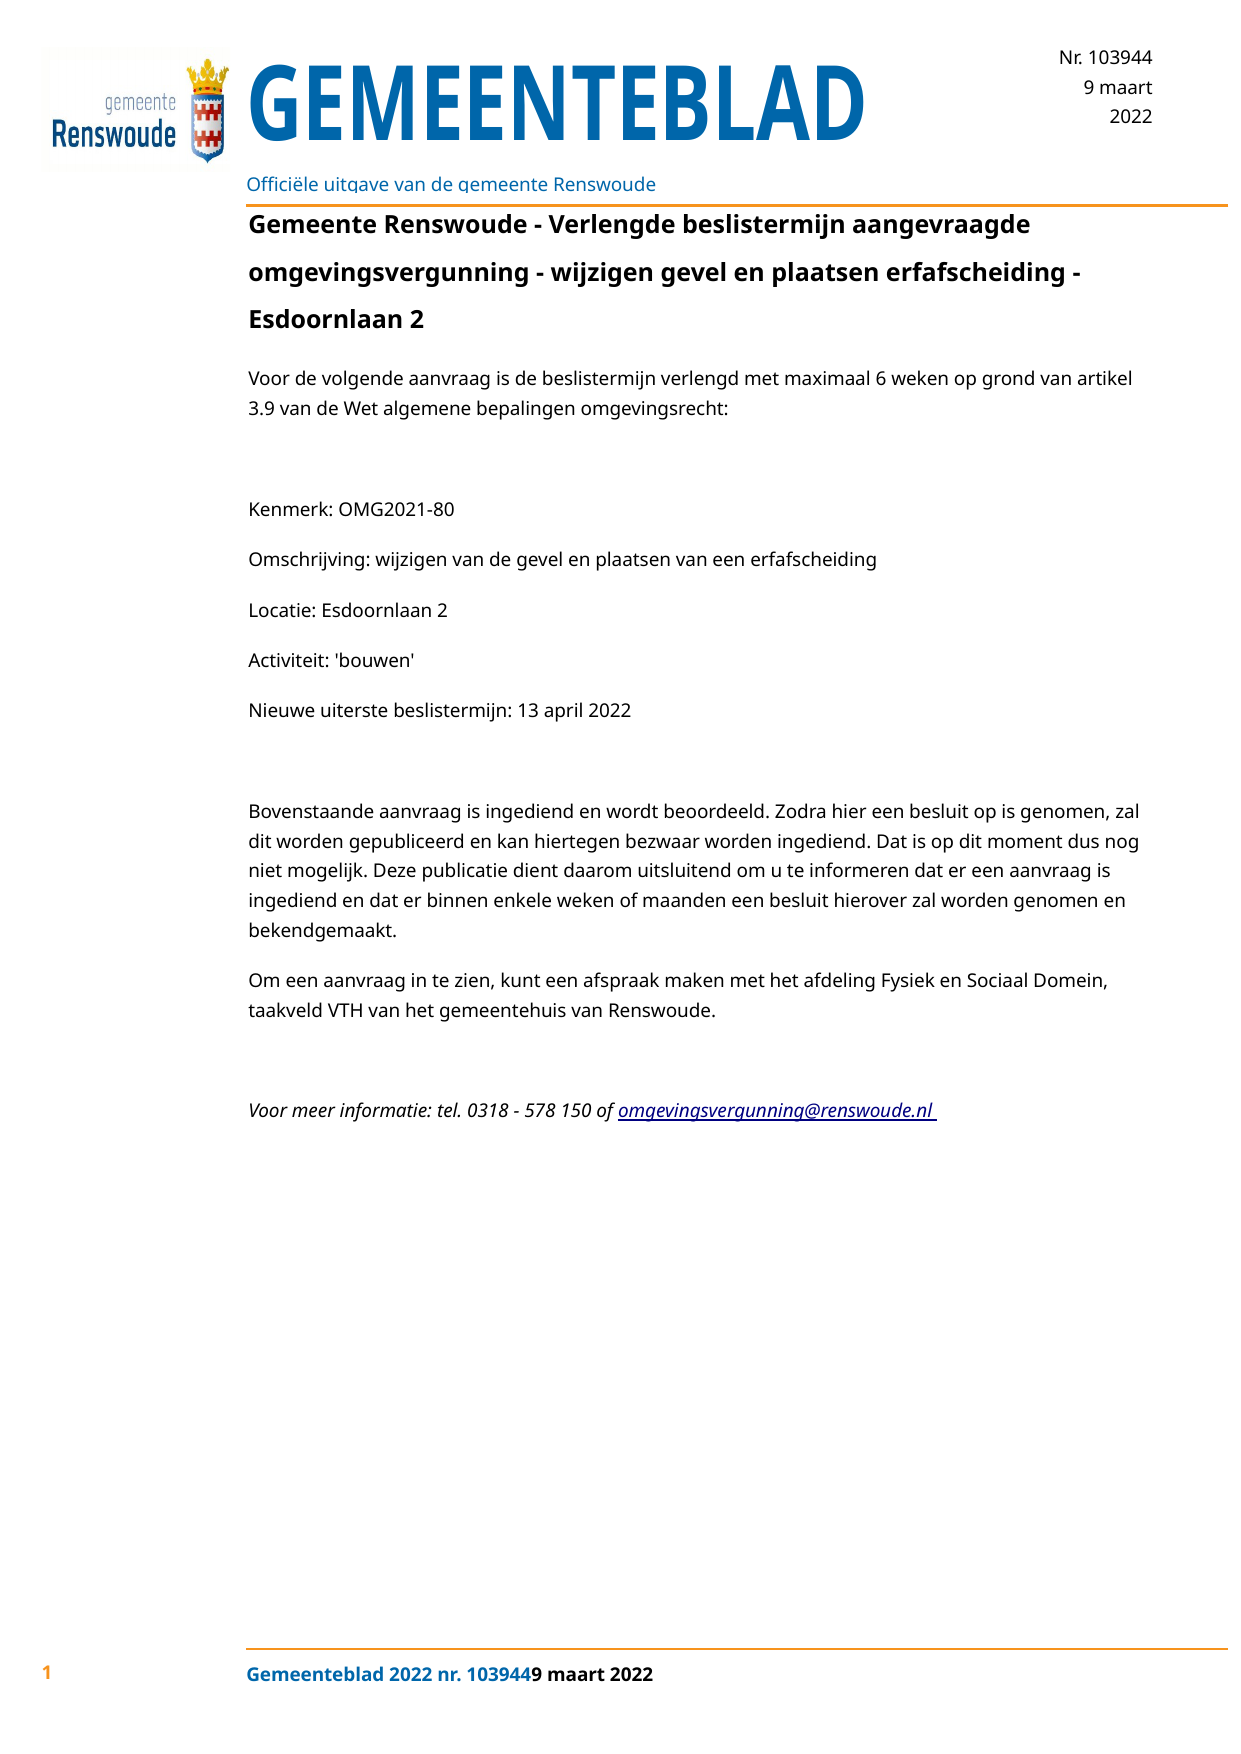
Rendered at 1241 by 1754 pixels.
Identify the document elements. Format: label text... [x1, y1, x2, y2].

text Locatie: Esdoornlaan 2 [248, 597, 1152, 622]
text Gemeente Renswoude - Verlengde beslistermijn aangevraagde omgevingsvergunning - wijzigen gevel en plaatsen erfafscheiding - Esdoornlaan 2 [248, 207, 1152, 336]
text Activiteit: 'bouwen' [248, 647, 1152, 673]
text Kenmerk: OMG2021-80 [248, 496, 1152, 522]
text Bovenstaande aanvraag is ingediend en wordt beoordeeld. Zodra hier een besluit op is genomen, zal dit worden gepubliceerd en kan hiertegen bezwaar worden ingediend. Dat is op dit moment dus nog niet mogelijk. Deze publicatie dient daarom uitsluitend om u te informeren dat er een aanvraag is ingediend en dat er binnen enkele weken of maanden een besluit hierover zal worden genomen en bekendgemaakt. [248, 798, 1152, 942]
text Omschrijving: wijzigen van de gevel en plaatsen van een erfafscheiding [248, 546, 1152, 572]
text Voor meer informatie: tel. 0318 - 578 150 of omgevingsvergunning@renswoude.nl [248, 1098, 1152, 1123]
picture [41, 47, 231, 172]
text Nieuwe uiterste beslistermijn: 13 april 2022 [248, 698, 1152, 723]
text Voor de volgende aanvraag is de beslistermijn verlengd met maximaal 6 weken op grond van artikel 3.9 van de Wet algemene bepalingen omgevingsrecht: [248, 366, 1152, 421]
text Om een aanvraag in te zien, kunt een afspraak maken met het afdeling Fysiek en Sociaal Domein, taakveld VTH van het gemeentehuis van Renswoude. [248, 967, 1152, 1022]
